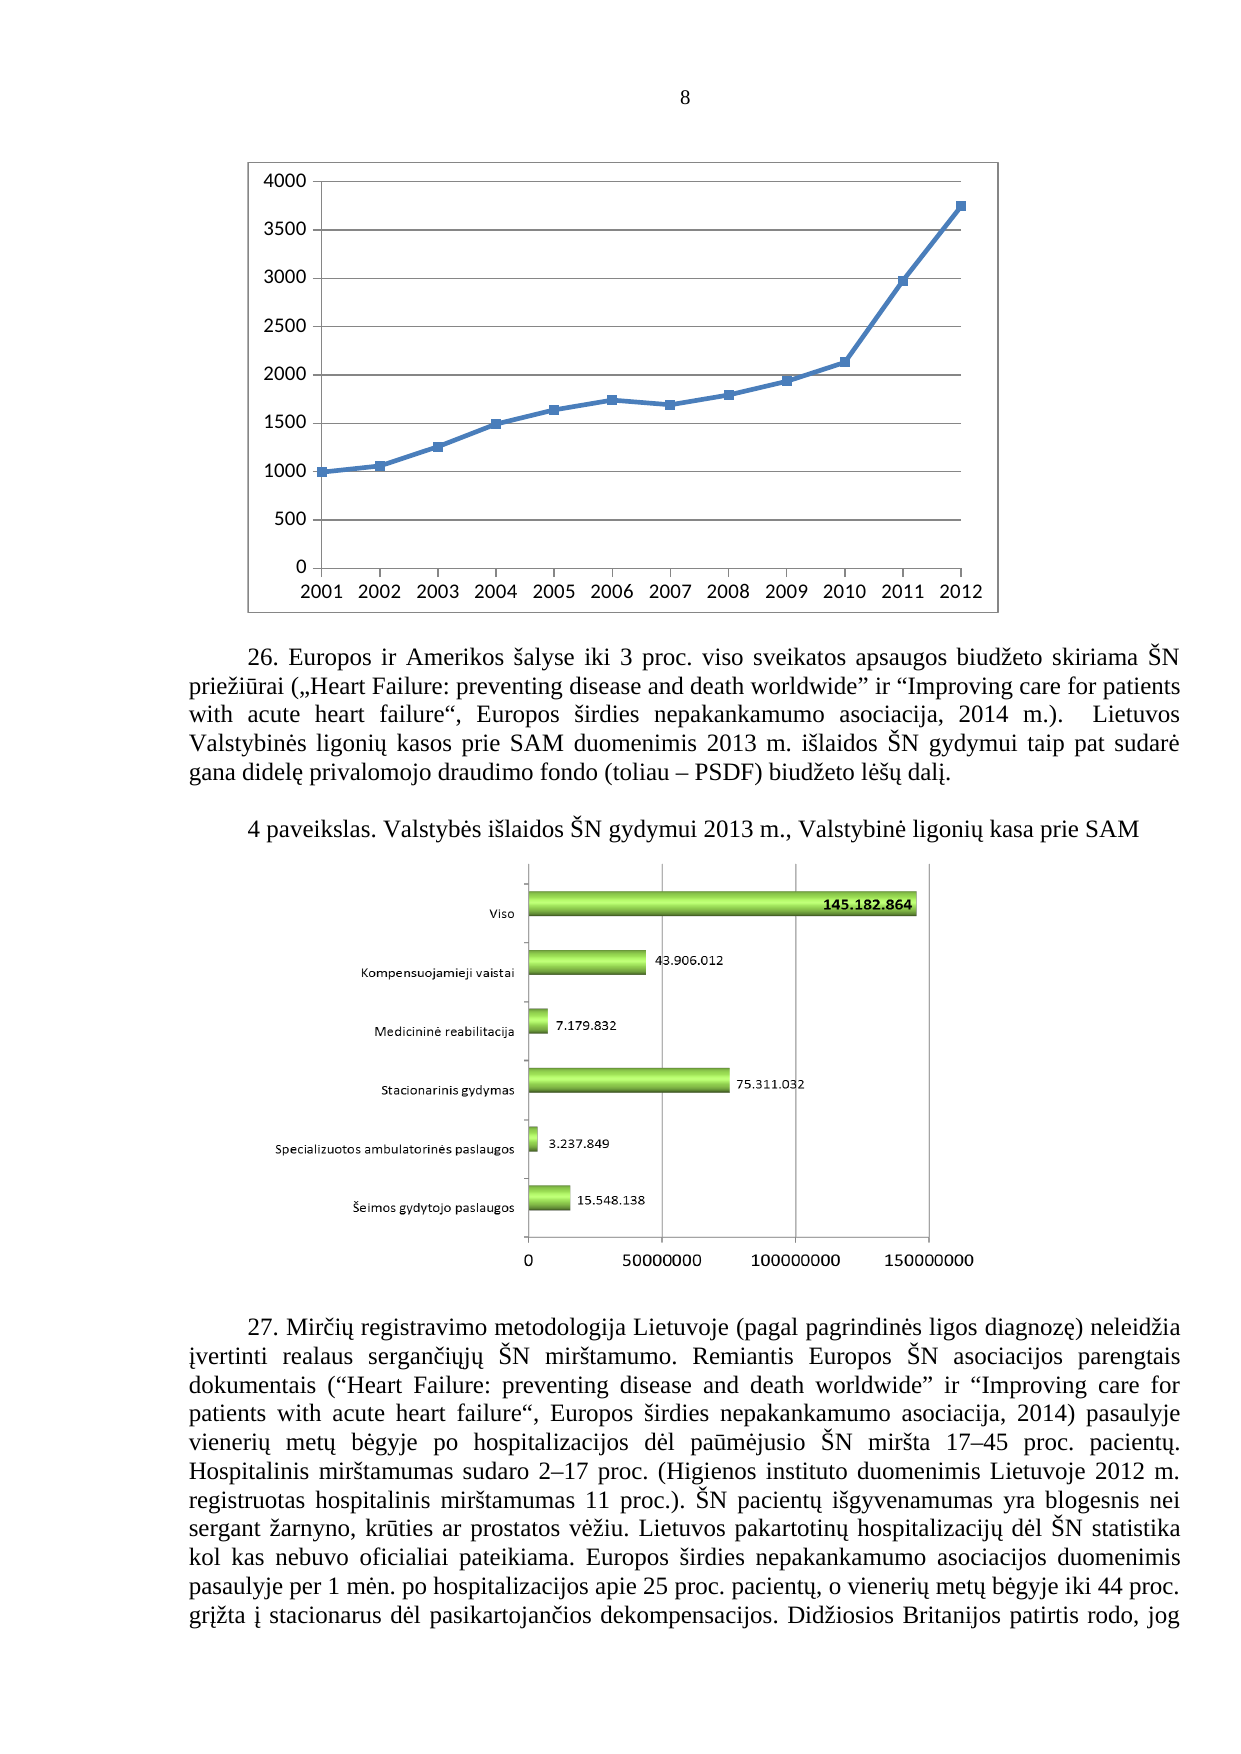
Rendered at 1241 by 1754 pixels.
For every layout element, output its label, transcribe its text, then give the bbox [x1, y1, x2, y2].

text 27. Mirčių registravimo metodologija Lietuvoje (pagal pagrindinės ligos diagnozę) neleidžia įvertinti realaus sergančiųjų ŠN mirštamumo. Remiantis Europos ŠN asociacijos parengtais dokumentais (“Heart Failure: preventing disease and death worldwide” ir “Improving care for patients with acute heart failure“, Europos širdies nepakankamumo asociacija, 2014) pasaulyje vienerių metų bėgyje po hospitalizacijos dėl paūmėjusio ŠN miršta 17–45 proc. pacientų. Hospitalinis mirštamumas sudaro 2–17 proc. (Higienos instituto duomenimis Lietuvoje 2012 m. registruotas hospitalinis mirštamumas 11 proc.). ŠN pacientų išgyvenamumas yra blogesnis nei sergant žarnyno, krūties ar prostatos vėžiu. Lietuvos pakartotinų hospitalizacijų dėl ŠN statistika kol kas nebuvo oficialiai pateikiama. Europos širdies nepakankamumo asociacijos duomenimis pasaulyje per 1 mėn. po hospitalizacijos apie 25 proc. pacientų, o vienerių metų bėgyje iki 44 proc. grįžta į stacionarus dėl pasikartojančios dekompensacijos. Didžiosios Britanijos patirtis rodo, jog [188, 1312, 1181, 1628]
text 26. Europos ir Amerikos šalyse iki 3 proc. viso sveikatos apsaugos biudžeto skiriama ŠN priežiūrai („Heart Failure: preventing disease and death worldwide” ir “Improving care for patients with acute heart failure“, Europos širdies nepakankamumo asociacija, 2014 m.). Lietuvos Valstybinės ligonių kasos prie SAM duomenimis 2013 m. išlaidos ŠN gydymui taip pat sudarė gana didelę privalomojo draudimo fondo (toliau – PSDF) biudžeto lėšų dalį. [188, 642, 1181, 786]
text 4 paveikslas. Valstybės išlaidos ŠN gydymui 2013 m., Valstybinė ligonių kasa prie SAM [188, 814, 1181, 843]
